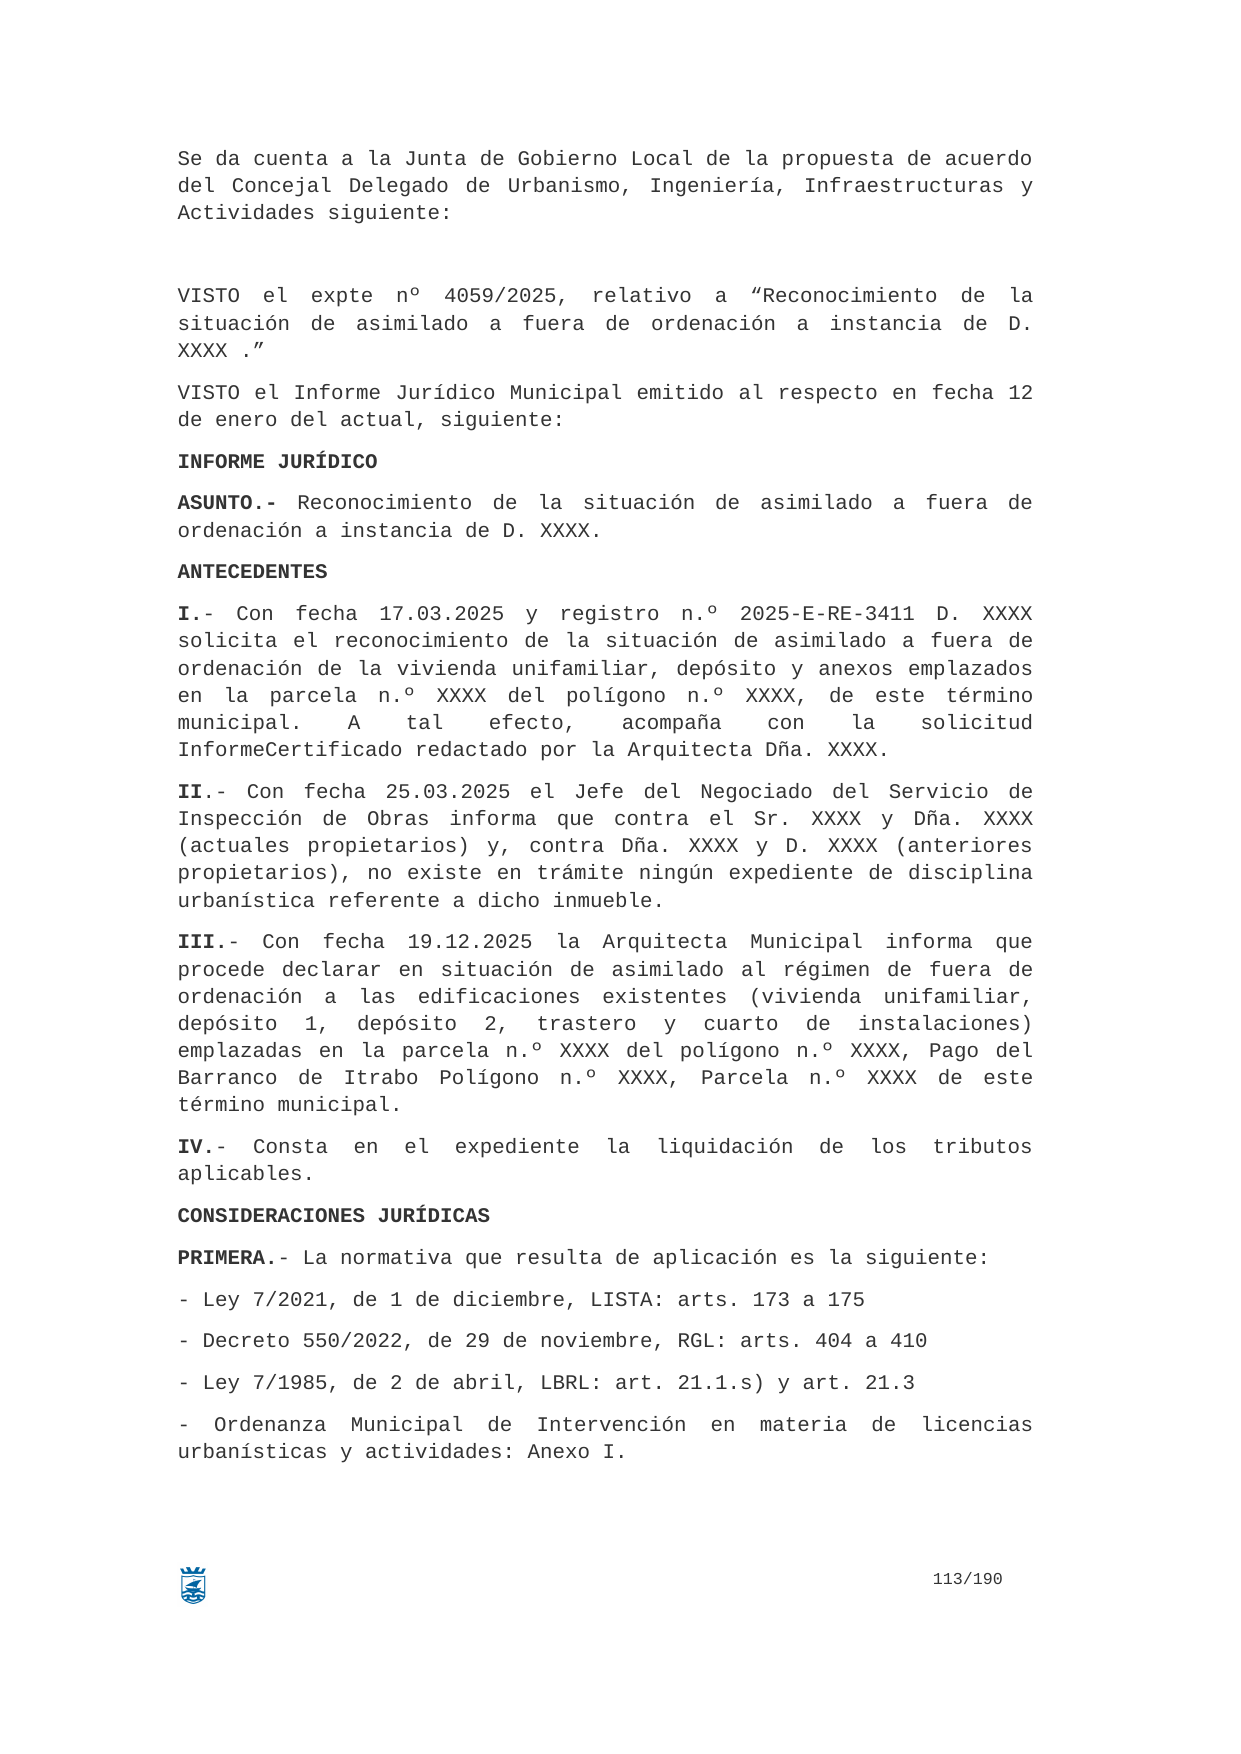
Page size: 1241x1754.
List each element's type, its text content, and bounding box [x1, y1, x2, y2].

text CONSIDERACIONES JURÍDICAS [177, 1205, 1033, 1229]
text III.- Con fecha 19.12.2025 la Arquitecta Municipal informa que procede declarar en situación de asimilado al régimen de fuera de ordenación a las edificaciones existentes (vivienda unifamiliar, depósito 1, depósito 2, trastero y cuarto de instalaciones) emplazadas en la parcela n.º XXXX del polígono n.º XXXX, Pago del Barranco de Itrabo Polígono n.º XXXX, Parcela n.º XXXX de este término municipal. [177, 931, 1033, 1118]
text I.- Con fecha 17.03.2025 y registro n.º 2025-E-RE-3411 D. XXXX solicita el reconocimiento de la situación de asimilado a fuera de ordenación de la vivienda unifamiliar, depósito y anexos emplazados en la parcela n.º XXXX del polígono n.º XXXX, de este término municipal. A tal efecto, acompaña con la solicitud InformeCertificado redactado por la Arquitecta Dña. XXXX. [177, 603, 1033, 763]
text VISTO el expte nº 4059/2025, relativo a “Reconocimiento de la situación de asimilado a fuera de ordenación a instancia de D. XXXX .” [177, 286, 1033, 363]
picture [177, 1562, 208, 1607]
text INFORME JURÍDICO [177, 451, 1033, 474]
text II.- Con fecha 25.03.2025 el Jefe del Negociado del Servicio de Inspección de Obras informa que contra el Sr. XXXX y Dña. XXXX (actuales propietarios) y, contra Dña. XXXX y D. XXXX (anteriores propietarios), no existe en trámite ningún expediente de disciplina urbanística referente a dicho inmueble. [177, 781, 1033, 913]
text - Ordenanza Municipal de Intervención en materia de licencias urbanísticas y actividades: Anexo I. [177, 1414, 1033, 1465]
text ANTECEDENTES [177, 561, 1033, 585]
text - Ley 7/1985, de 2 de abril, LBRL: art. 21.1.s) y art. 21.3 [177, 1372, 1033, 1396]
text VISTO el Informe Jurídico Municipal emitido al respecto en fecha 12 de enero del actual, siguiente: [177, 382, 1033, 432]
text - Decreto 550/2022, de 29 de noviembre, RGL: arts. 404 a 410 [177, 1331, 1033, 1354]
text - Ley 7/2021, de 1 de diciembre, LISTA: arts. 173 a 175 [177, 1289, 1033, 1312]
text IV.- Consta en el expediente la liquidación de los tributos aplicables. [177, 1136, 1033, 1187]
text PRIMERA.- La normativa que resulta de aplicación es la siguiente: [177, 1247, 1033, 1271]
text ASUNTO.- Reconocimiento de la situación de asimilado a fuera de ordenación a instancia de D. XXXX. [177, 492, 1033, 543]
text Se da cuenta a la Junta de Gobierno Local de la propuesta de acuerdo del Concejal Delegado de Urbanismo, Ingeniería, Infraestructuras y Actividades siguiente: [177, 148, 1033, 226]
